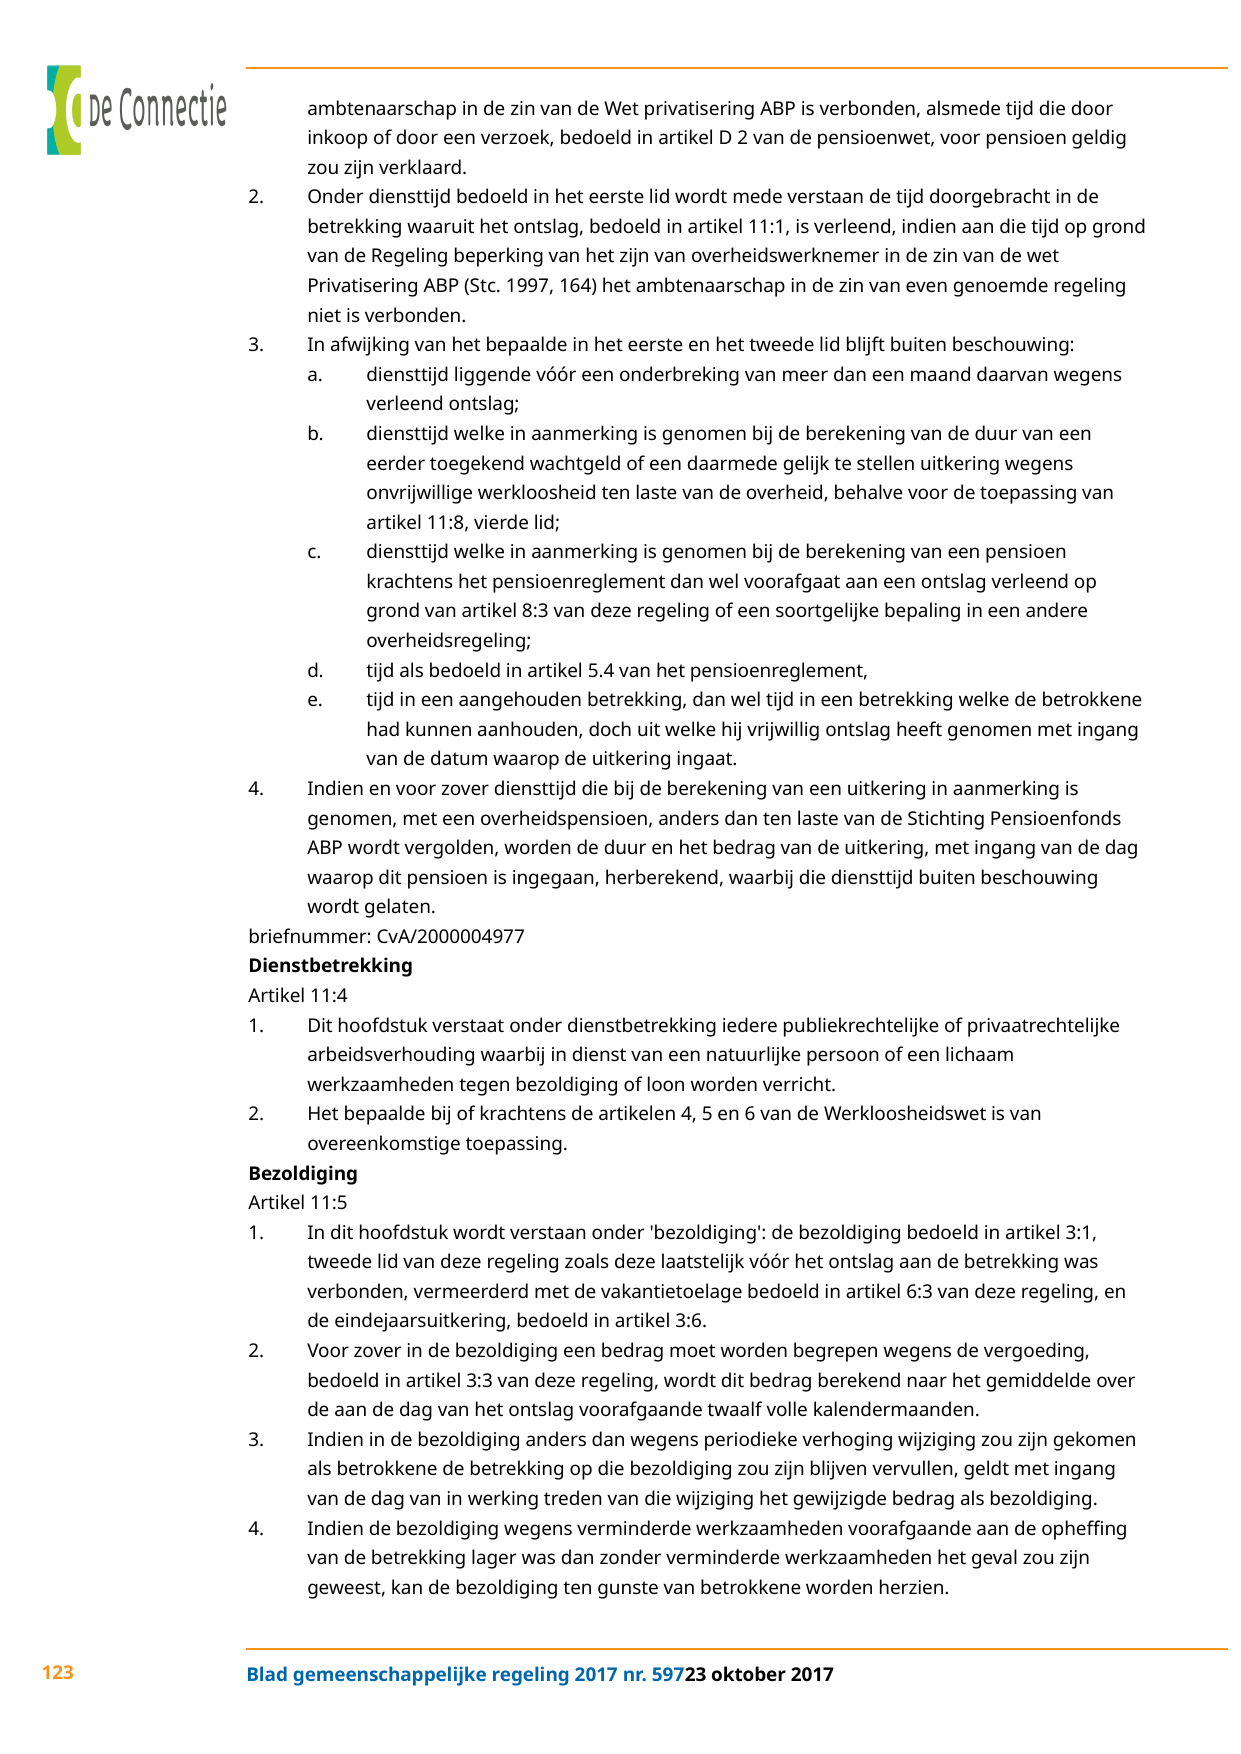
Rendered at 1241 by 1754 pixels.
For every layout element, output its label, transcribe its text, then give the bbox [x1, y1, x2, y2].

list Het bepaalde bij of krachtens de artikelen 4, 5 en 6 van de Werkloosheidswet is van overeenkomstige toepassing. [248, 1101, 1152, 1156]
list Dit hoofdstuk verstaat onder dienstbetrekking iedere publiekrechtelijke of privaatrechtelijke arbeidsverhouding waarbij in dienst van een natuurlijke persoon of een lichaam werkzaamheden tegen bezoldiging of loon worden verricht. [248, 1012, 1152, 1097]
list diensttijd welke in aanmerking is genomen bij de berekening van de duur van een eerder toegekend wachtgeld of een daarmede gelijk te stellen uitkering wegens onvrijwillige werkloosheid ten laste van de overheid, behalve voor de toepassing van artikel 11:8, vierde lid; [307, 420, 1152, 535]
list diensttijd welke in aanmerking is genomen bij de berekening van een pensioen krachtens het pensioenreglement dan wel voorafgaat aan een ontslag verleend op grond van artikel 8:3 van deze regeling of een soortgelijke bepaling in een andere overheidsregeling; [307, 538, 1152, 653]
text briefnummer: CvA/2000004977 [248, 923, 1152, 949]
list Indien in de bezoldiging anders dan wegens periodieke verhoging wijziging zou zijn gekomen als betrokkene de betrekking op die bezoldiging zou zijn blijven vervullen, geldt met ingang van de dag van in werking treden van die wijziging het gewijzigde bedrag als bezoldiging. [248, 1426, 1152, 1511]
list Indien en voor zover diensttijd die bij de berekening van een uitkering in aanmerking is genomen, met een overheidspensioen, anders dan ten laste van de Stichting Pensioenfonds ABP wordt vergolden, worden de duur en het bedrag van de uitkering, met ingang van de dag waarop dit pensioen is ingegaan, herberekend, waarbij die diensttijd buiten beschouwing wordt gelaten. [248, 775, 1152, 919]
list Onder diensttijd bedoeld in het eerste lid wordt mede verstaan de tijd doorgebracht in de betrekking waaruit het ontslag, bedoeld in artikel 11:1, is verleend, indien aan die tijd op grond van de Regeling beperking van het zijn van overheidswerknemer in de zin van de wet Privatisering ABP (Stc. 1997, 164) het ambtenaarschap in de zin van even genoemde regeling niet is verbonden. [248, 183, 1152, 328]
text Artikel 11:4 [248, 982, 1152, 1008]
list Voor zover in de bezoldiging een bedrag moet worden begrepen wegens de vergoeding, bedoeld in artikel 3:3 van deze regeling, wordt dit bedrag berekend naar het gemiddelde over de aan de dag van het ontslag voorafgaande twaalf volle kalendermaanden. [248, 1337, 1152, 1422]
list In afwijking van het bepaalde in het eerste en het tweede lid blijft buiten beschouwing: [248, 331, 1152, 357]
list tijd in een aangehouden betrekking, dan wel tijd in een betrekking welke de betrokkene had kunnen aanhouden, doch uit welke hij vrijwillig ontslag heeft genomen met ingang van de datum waarop de uitkering ingaat. [307, 686, 1152, 771]
list In dit hoofdstuk wordt verstaan onder 'bezoldiging': de bezoldiging bedoeld in artikel 3:1, tweede lid van deze regeling zoals deze laatstelijk vóór het ontslag aan de betrekking was verbonden, vermeerderd met de vakantietoelage bedoeld in artikel 6:3 van deze regeling, en de eindejaarsuitkering, bedoeld in artikel 3:6. [248, 1219, 1152, 1333]
list Indien de bezoldiging wegens verminderde werkzaamheden voorafgaande aan de opheffing van de betrekking lager was dan zonder verminderde werkzaamheden het geval zou zijn geweest, kan de bezoldiging ten gunste van betrokkene worden herzien. [248, 1515, 1152, 1600]
text Dienstbetrekking [248, 953, 1152, 978]
list tijd als bedoeld in artikel 5.4 van het pensioenreglement, [307, 657, 1152, 683]
text Artikel 11:5 [248, 1189, 1152, 1215]
picture [41, 47, 231, 172]
text Bezoldiging [248, 1160, 1152, 1186]
list ambtenaarschap in de zin van de Wet privatisering ABP is verbonden, alsmede tijd die door inkoop of door een verzoek, bedoeld in artikel D 2 van de pensioenwet, voor pensioen geldig zou zijn verklaard. [248, 95, 1152, 180]
list diensttijd liggende vóór een onderbreking van meer dan een maand daarvan wegens verleend ontslag; [307, 361, 1152, 416]
